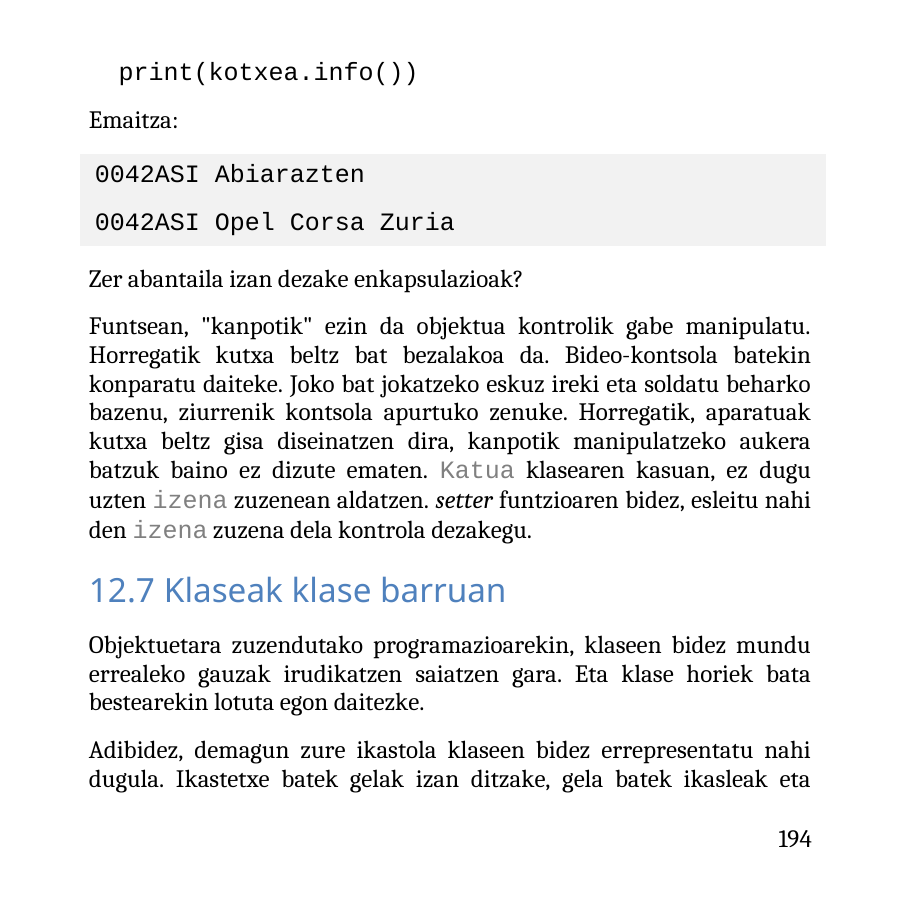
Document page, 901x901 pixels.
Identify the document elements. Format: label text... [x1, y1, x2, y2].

text print(kotxea.info()) [118, 59, 811, 87]
text Adibidez, demagun zure ikastola klaseen bidez errepresentatu nahi dugula. Ikastetxe batek gelak izan ditzake, gela batek ikasleak eta [89, 736, 811, 793]
subtitle Klaseak klase barruan [89, 567, 811, 612]
text 0042ASI Opel Corsa Zuria [86, 201, 820, 239]
text Zer abantaila izan dezake enkapsulazioak? [89, 264, 811, 293]
text Funtsean, "kanpotik" ezin da objektua kontrolik gabe manipulatu. Horregatik kutxa beltz bat bezalakoa da. Bideo-kontsola batekin konparatu daiteke. Joko bat jokatzeko eskuz ireki eta soldatu beharko bazenu, ziurrenik kontsola apurtuko zenuke. Horregatik, aparatuak kutxa beltz gisa diseinatzen dira, kanpotik manipulatzeko aukera batzuk baino ez dizute ematen. Katua klasearen kasuan, ez dugu uzten izena zuzenean aldatzen. setter funtzioaren bidez, esleitu nahi den izena zuzena dela kontrola dezakegu. [89, 312, 811, 546]
text Emaitza: [89, 106, 811, 135]
text Objektuetara zuzendutako programazioarekin, klaseen bidez mundu errealeko gauzak irudikatzen saiatzen gara. Eta klase horiek bata bestearekin lotuta egon daitezke. [89, 631, 811, 717]
text 0042ASI Abiarazten [86, 160, 820, 190]
